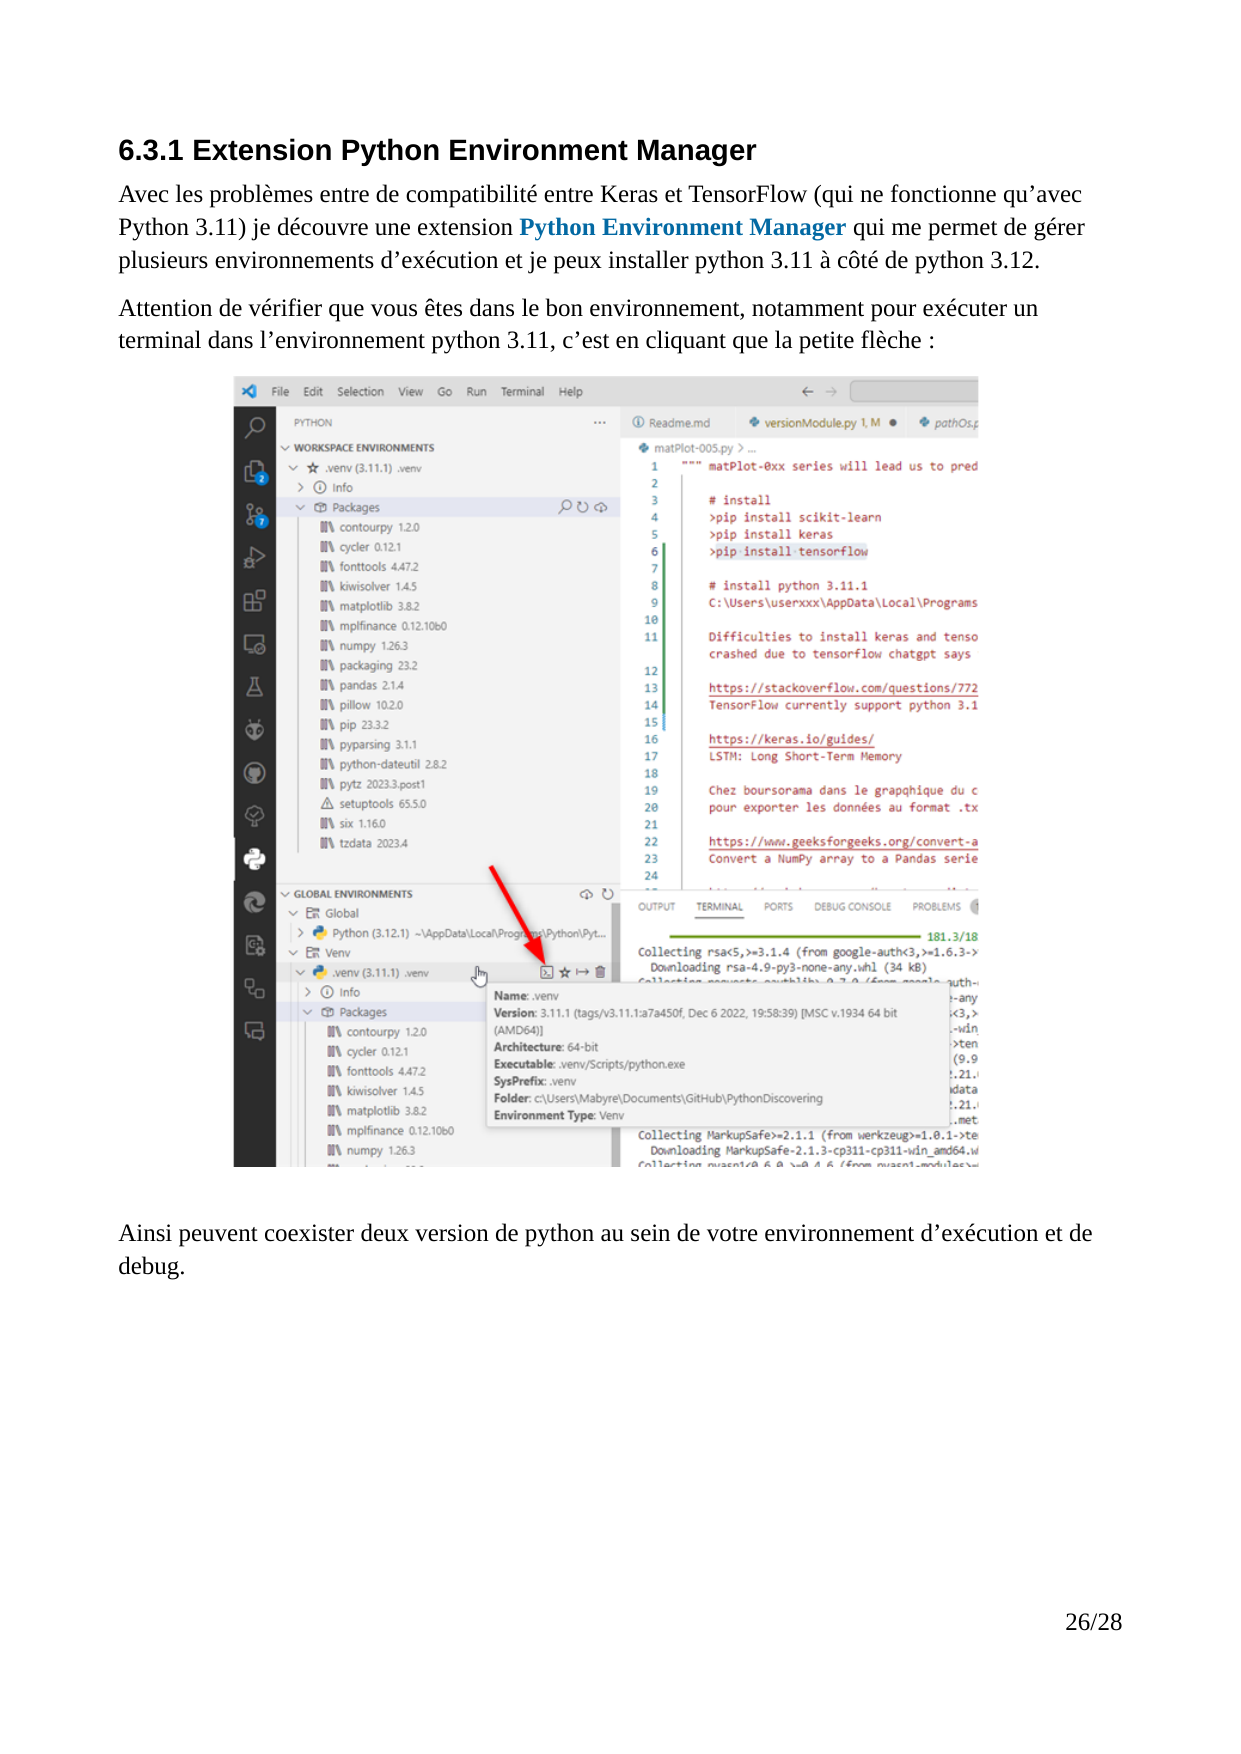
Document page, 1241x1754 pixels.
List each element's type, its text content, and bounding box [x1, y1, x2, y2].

text Avec les problèmes entre de compatibilité entre Keras et TensorFlow (qui ne fonctionne qu’avec Python 3.11) je découvre une extension Python Environment Manager qui me permet de gérer plusieurs environnements d’exécution et je peux installer python 3.11 à côté de python 3.12. [118, 179, 1122, 274]
text Attention de vérifier que vous êtes dans le bon environnement, notamment pour exécuter un terminal dans l’environnement python 3.11, c’est en cliquant que la petite flèche : [118, 293, 1122, 354]
subtitle Extension Python Environment Manager [118, 133, 1122, 166]
text Ainsi peuvent coexister deux version de python au sein de votre environnement d’exécution et de debug. [118, 1218, 1122, 1280]
picture [233, 376, 979, 1167]
